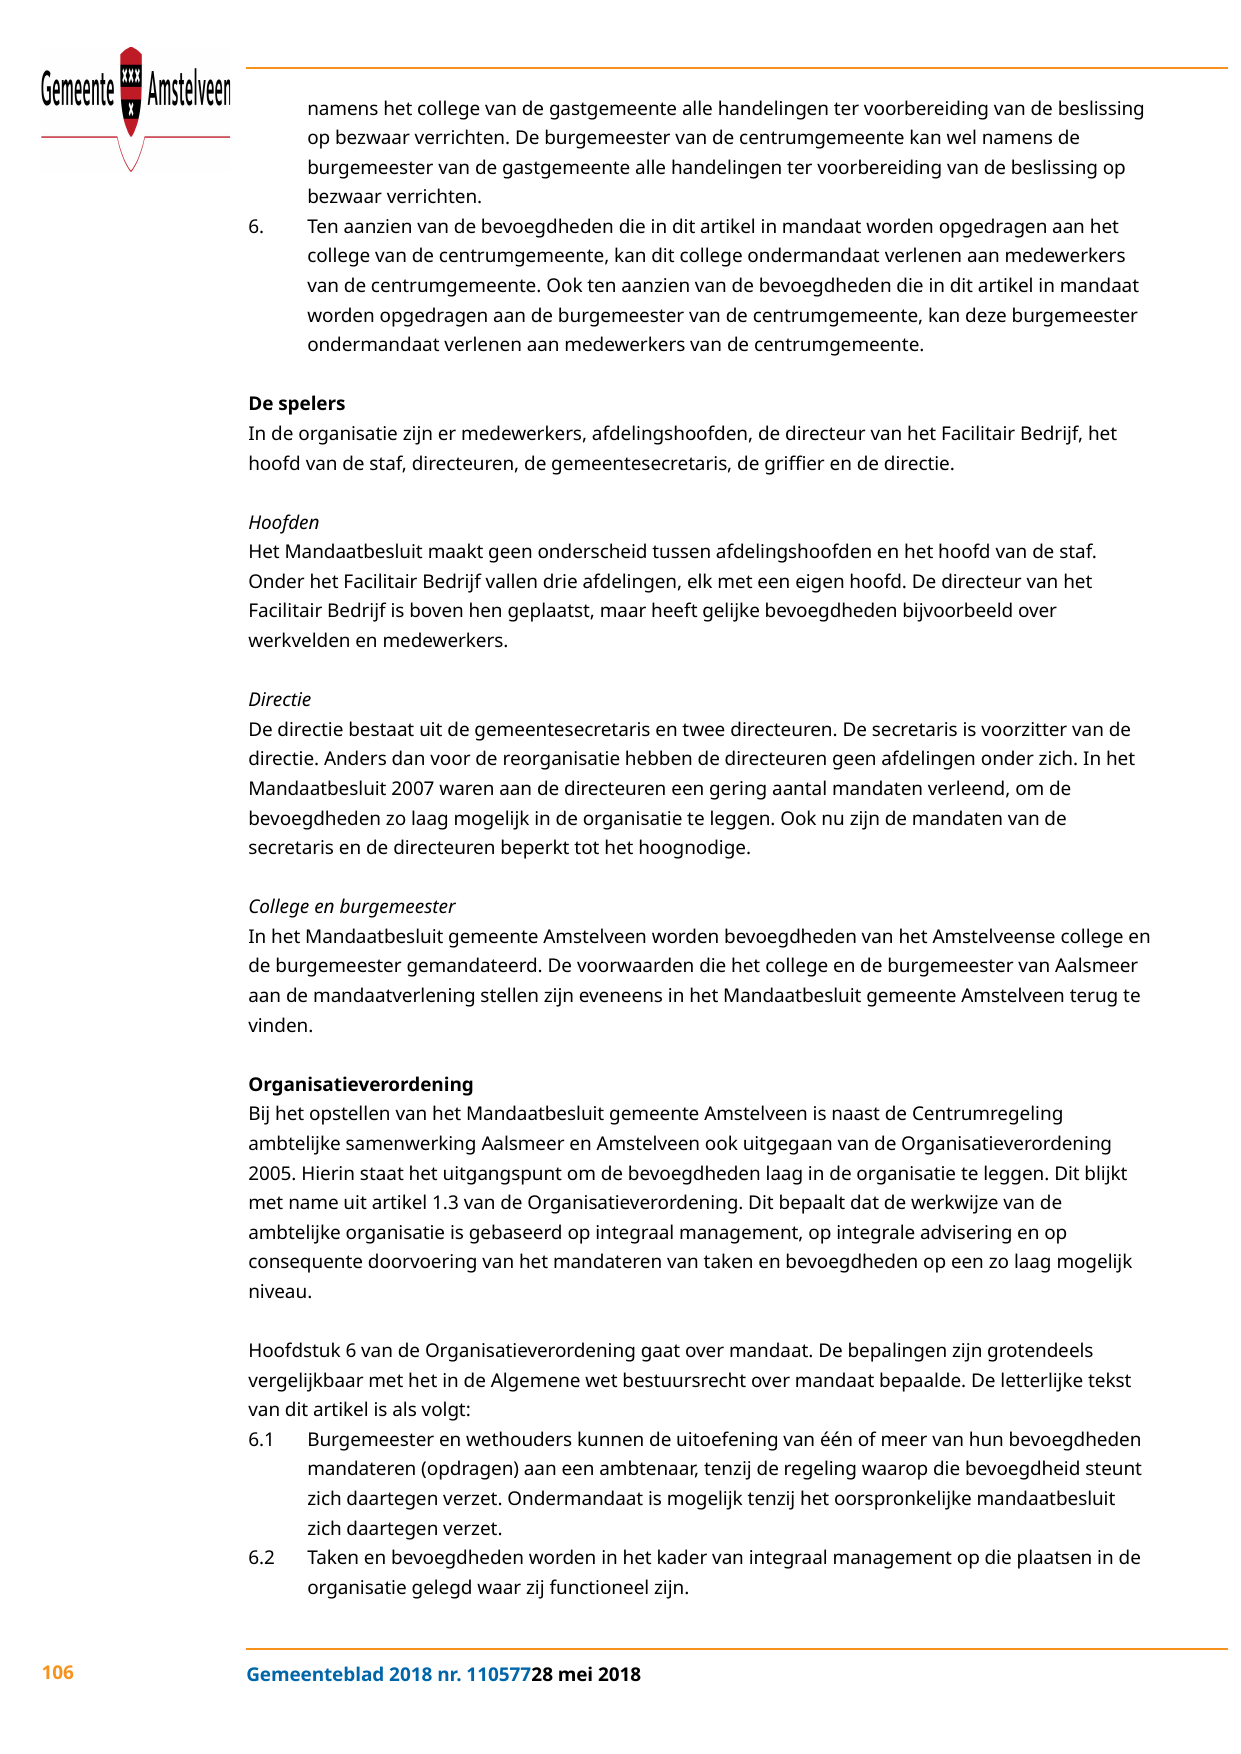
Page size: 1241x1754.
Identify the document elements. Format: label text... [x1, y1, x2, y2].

list namens het college van de gastgemeente alle handelingen ter voorbereiding van de beslissing op bezwaar verrichten. De burgemeester van de centrumgemeente kan wel namens de burgemeester van de gastgemeente alle handelingen ter voorbereiding van de beslissing op bezwaar verrichten. [248, 95, 1152, 209]
text De directie bestaat uit de gemeentesecretaris en twee directeuren. De secretaris is voorzitter van de directie. Anders dan voor de reorganisatie hebben de directeuren geen afdelingen onder zich. In het Mandaatbesluit 2007 waren aan de directeuren een gering aantal mandaten verleend, om de bevoegdheden zo laag mogelijk in de organisatie te leggen. Ook nu zijn de mandaten van de secretaris en de directeuren beperkt tot het hoognodige. [248, 716, 1152, 860]
text De spelers [248, 391, 1152, 416]
text In de organisatie zijn er medewerkers, afdelingshoofden, de directeur van het Facilitair Bedrijf, het hoofd van de staf, directeuren, de gemeentesecretaris, de griffier en de directie. [248, 420, 1152, 476]
list Burgemeester en wethouders kunnen de uitoefening van één of meer van hun bevoegdheden mandateren (opdragen) aan een ambtenaar, tenzij de regeling waarop die bevoegdheid steunt zich daartegen verzet. Ondermandaat is mogelijk tenzij het oorspronkelijke mandaatbesluit zich daartegen verzet. [248, 1426, 1152, 1541]
text Organisatieverordening [248, 1071, 1152, 1097]
text College en burgemeester [248, 893, 1152, 919]
text Hoofden [248, 509, 1152, 535]
text In het Mandaatbesluit gemeente Amstelveen worden bevoegdheden van het Amstelveense college en de burgemeester gemandateerd. De voorwaarden die het college en de burgemeester van Aalsmeer aan de mandaatverlening stellen zijn eveneens in het Mandaatbesluit gemeente Amstelveen terug te vinden. [248, 923, 1152, 1038]
text Hoofdstuk 6 van de Organisatieverordening gaat over mandaat. De bepalingen zijn grotendeels vergelijkbaar met het in de Algemene wet bestuursrecht over mandaat bepaalde. De letterlijke tekst van dit artikel is als volgt: [248, 1337, 1152, 1422]
picture [41, 47, 231, 172]
text Directie [248, 686, 1152, 712]
list Ten aanzien van de bevoegdheden die in dit artikel in mandaat worden opgedragen aan het college van de centrumgemeente, kan dit college ondermandaat verlenen aan medewerkers van de centrumgemeente. Ook ten aanzien van de bevoegdheden die in dit artikel in mandaat worden opgedragen aan de burgemeester van de centrumgemeente, kan deze burgemeester ondermandaat verlenen aan medewerkers van de centrumgemeente. [248, 213, 1152, 357]
text Het Mandaatbesluit maakt geen onderscheid tussen afdelingshoofden en het hoofd van de staf. Onder het Facilitair Bedrijf vallen drie afdelingen, elk met een eigen hoofd. De directeur van het Facilitair Bedrijf is boven hen geplaatst, maar heeft gelijke bevoegdheden bijvoorbeeld over werkvelden en medewerkers. [248, 538, 1152, 653]
text Bij het opstellen van het Mandaatbesluit gemeente Amstelveen is naast de Centrumregeling ambtelijke samenwerking Aalsmeer en Amstelveen ook uitgegaan van de Organisatieverordening 2005. Hierin staat het uitgangspunt om de bevoegdheden laag in de organisatie te leggen. Dit blijkt met name uit artikel 1.3 van de Organisatieverordening. Dit bepaalt dat de werkwijze van de ambtelijke organisatie is gebaseerd op integraal management, op integrale advisering en op consequente doorvoering van het mandateren van taken en bevoegdheden op een zo laag mogelijk niveau. [248, 1101, 1152, 1304]
list Taken en bevoegdheden worden in het kader van integraal management op die plaatsen in de organisatie gelegd waar zij functioneel zijn. [248, 1544, 1152, 1600]
